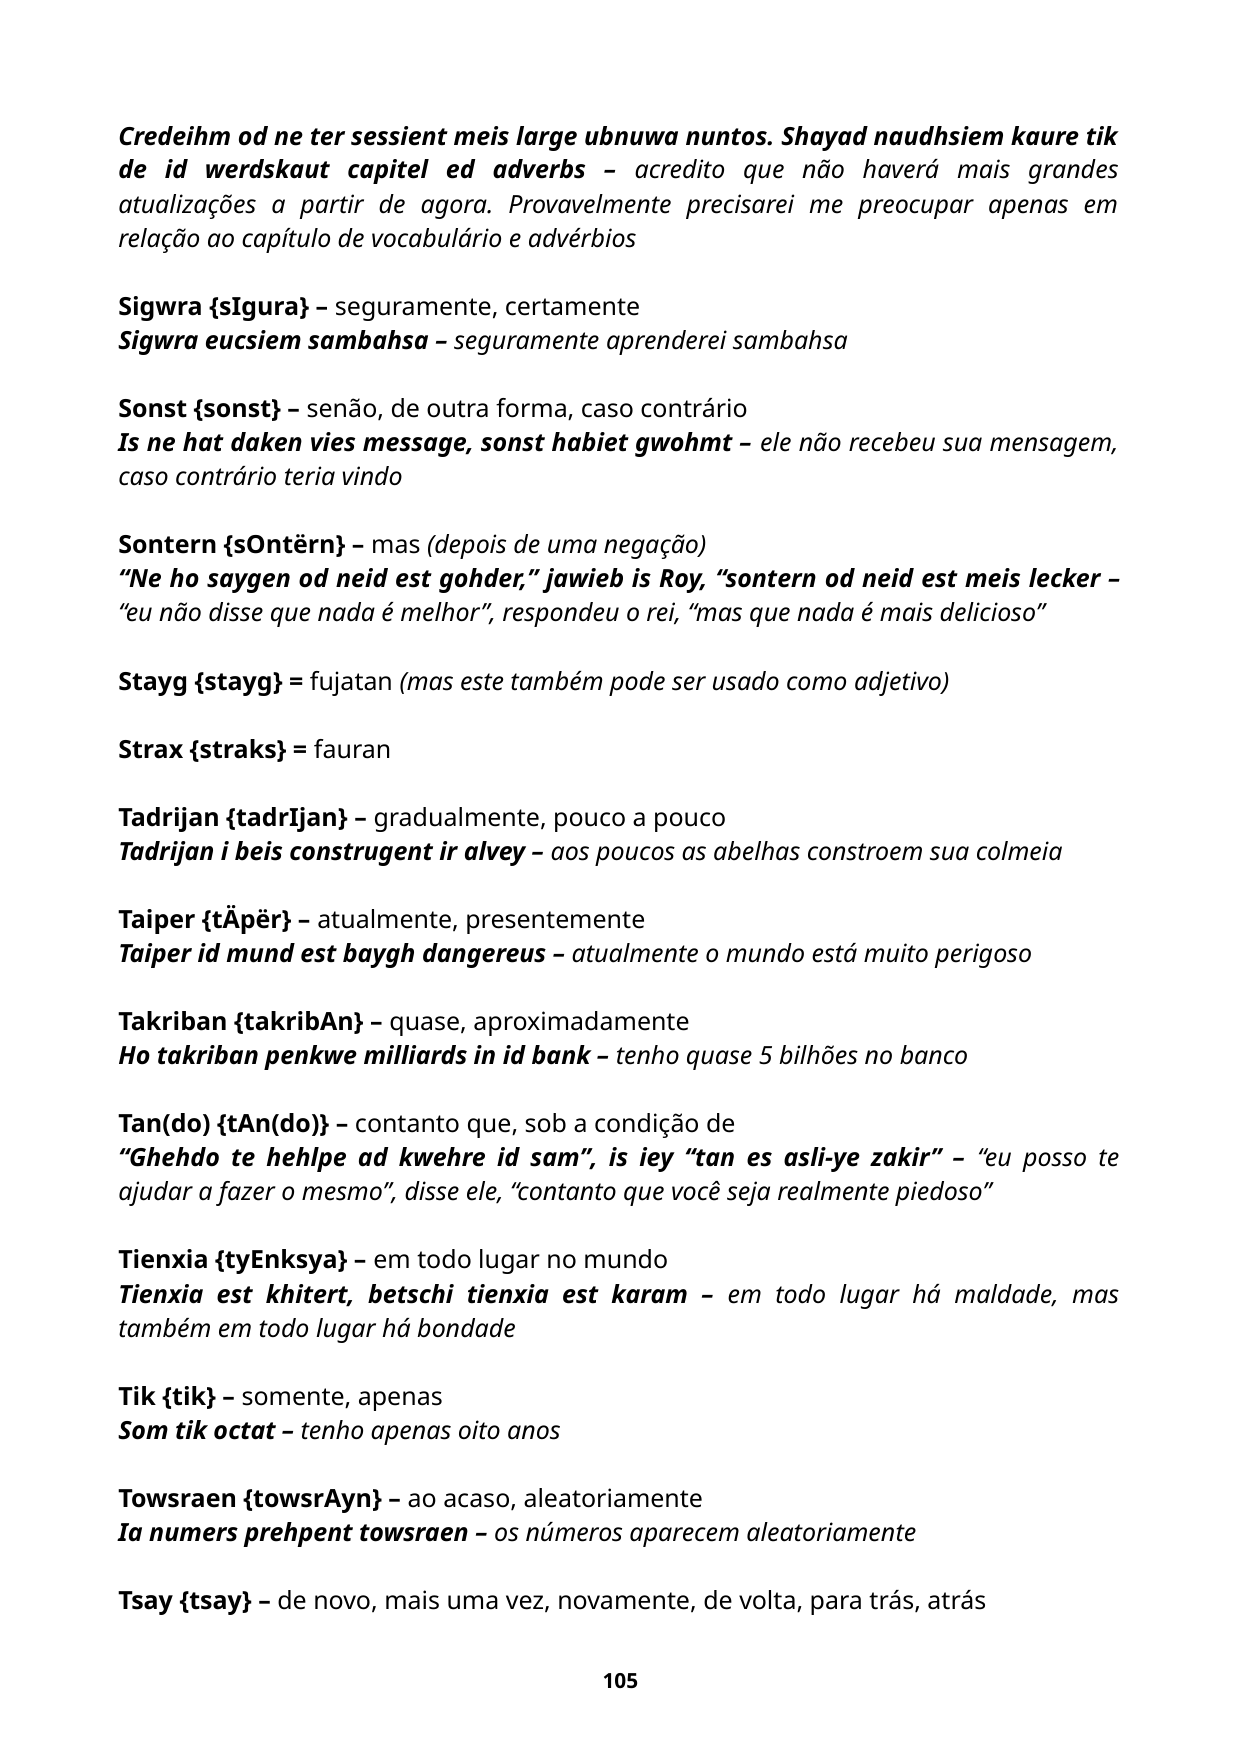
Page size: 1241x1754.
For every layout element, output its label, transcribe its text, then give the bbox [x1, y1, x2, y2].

text “Ne ho saygen od neid est gohder,” jawieb is Roy, “sontern od neid est meis lecker – “eu não disse que nada é melhor”, respondeu o rei, “mas que nada é mais delicioso” [118, 561, 1122, 629]
text Sontern {sOntërn} – mas (depois de uma negação) [118, 527, 1122, 561]
text Taiper {tÄpër} – atualmente, presentemente [118, 902, 1122, 936]
text Ia numers prehpent towsraen – os números aparecem aleatoriamente [118, 1515, 1122, 1549]
text “Ghehdo te hehlpe ad kwehre id sam”, is iey “tan es asli-ye zakir” – “eu posso te ajudar a fazer o mesmo”, disse ele, “contanto que você seja realmente piedoso” [118, 1140, 1122, 1208]
text Strax {straks} = fauran [118, 731, 1122, 765]
text Tan(do) {tAn(do)} – contanto que, sob a condição de [118, 1106, 1122, 1140]
text Is ne hat daken vies message, sonst habiet gwohmt – ele não recebeu sua mensagem, caso contrário teria vindo [118, 425, 1122, 493]
text Sigwra {sIgura} – seguramente, certamente [118, 288, 1122, 322]
text Sonst {sonst} – senão, de outra forma, caso contrário [118, 391, 1122, 425]
text Towsraen {towsrAyn} – ao acaso, aleatoriamente [118, 1481, 1122, 1515]
text Ho takriban penkwe milliards in id bank – tenho quase 5 bilhões no banco [118, 1038, 1122, 1072]
text Tik {tik} – somente, apenas [118, 1378, 1122, 1412]
text Tadrijan i beis construgent ir alvey – aos poucos as abelhas constroem sua colmeia [118, 833, 1122, 867]
text Tienxia {tyEnksya} – em todo lugar no mundo [118, 1242, 1122, 1276]
text Sigwra eucsiem sambahsa – seguramente aprenderei sambahsa [118, 322, 1122, 357]
text Taiper id mund est baygh dangereus – atualmente o mundo está muito perigoso [118, 936, 1122, 970]
text Credeihm od ne ter sessient meis large ubnuwa nuntos. Shayad naudhsiem kaure tik de id werdskaut capitel ed adverbs – acredito que não haverá mais grandes atualizações a partir de agora. Provavelmente precisarei me preocupar apenas em relação ao capítulo de vocabulário e advérbios [118, 118, 1122, 254]
text Tsay {tsay} – de novo, mais uma vez, novamente, de volta, para trás, atrás [118, 1583, 1122, 1617]
text Som tik octat – tenho apenas oito anos [118, 1412, 1122, 1447]
text Tienxia est khitert, betschi tienxia est karam – em todo lugar há maldade, mas também em todo lugar há bondade [118, 1276, 1122, 1344]
text Tadrijan {tadrIjan} – gradualmente, pouco a pouco [118, 799, 1122, 833]
text Stayg {stayg} = fujatan (mas este também pode ser usado como adjetivo) [118, 663, 1122, 697]
text Takriban {takribAn} – quase, aproximadamente [118, 1004, 1122, 1038]
